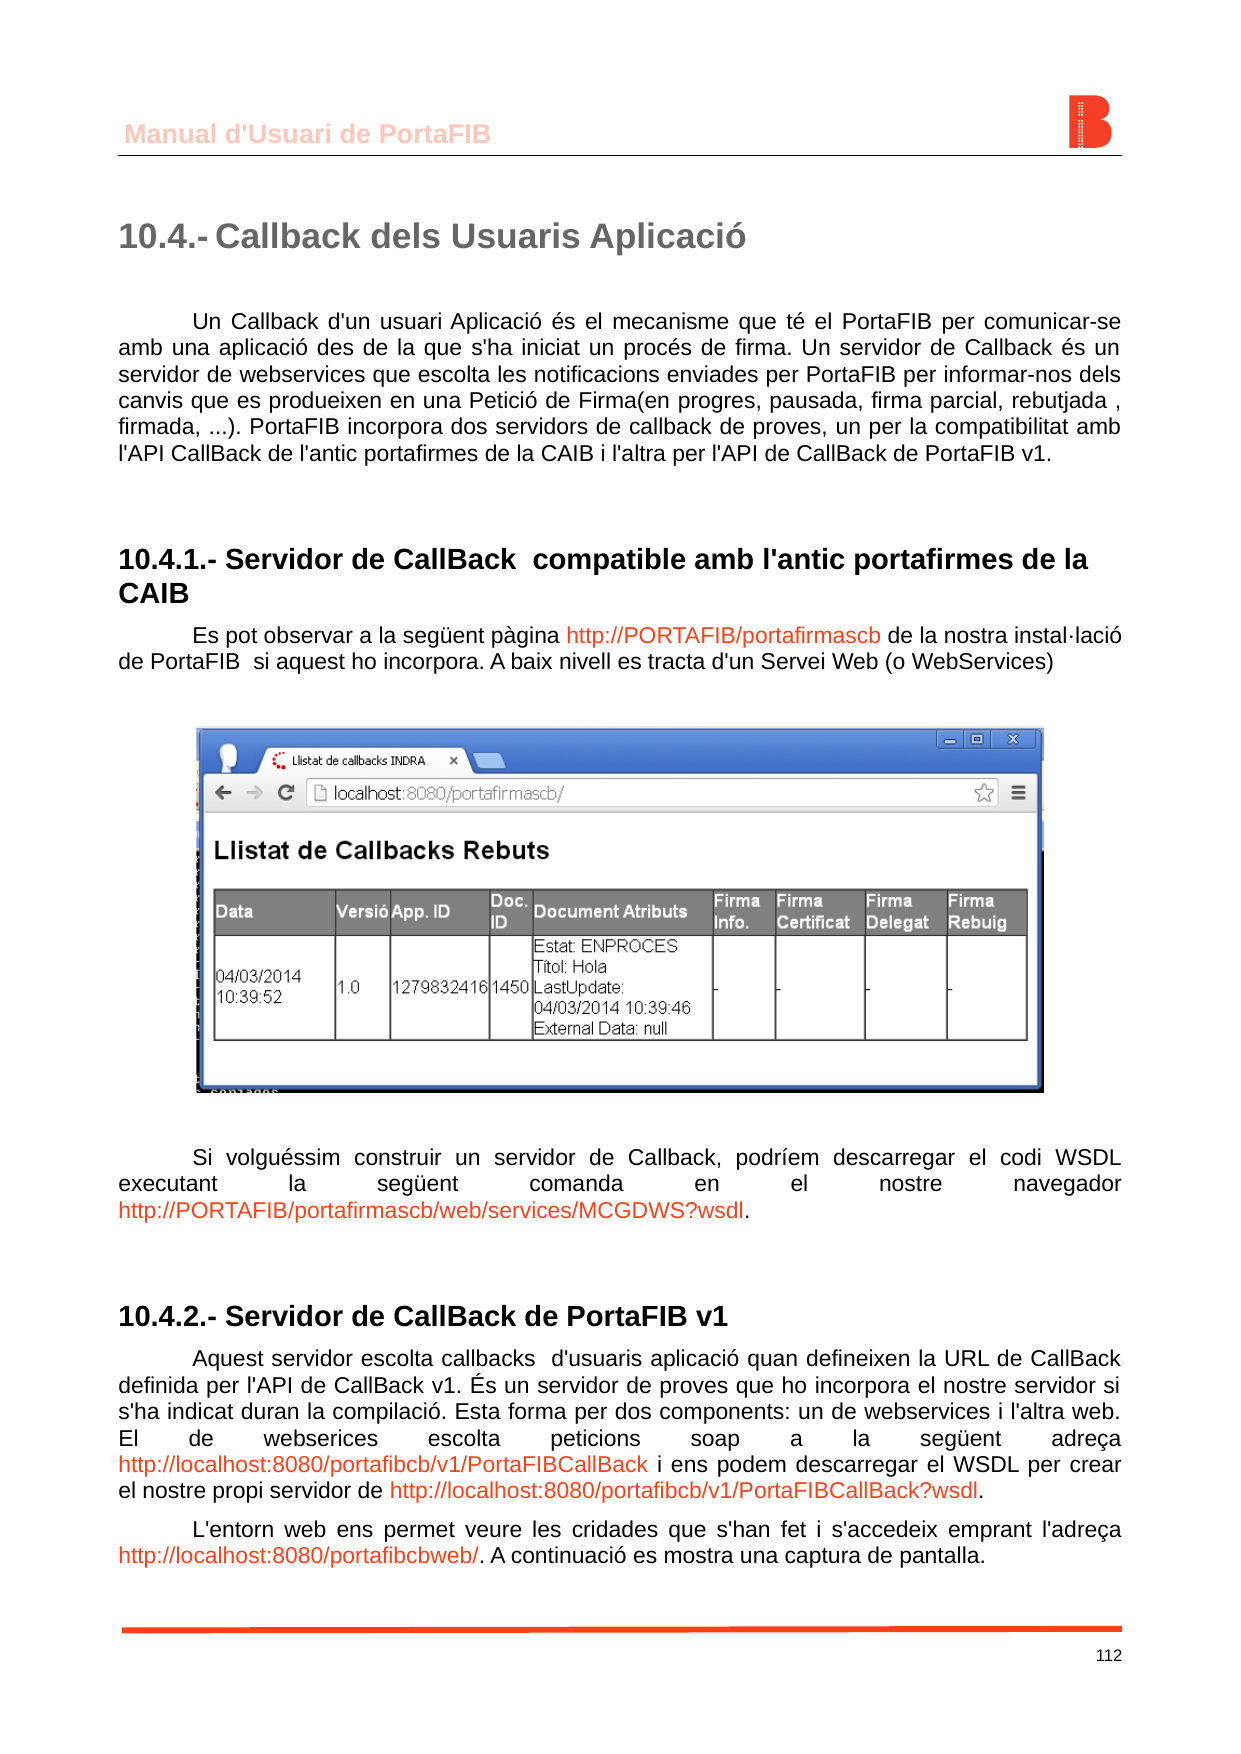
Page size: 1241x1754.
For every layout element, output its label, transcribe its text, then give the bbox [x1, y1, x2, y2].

picture [1063, 94, 1117, 150]
text Es pot observar a la següent pàgina http://PORTAFIB/portafirmascb de la nostra instal·lació de PortaFIB si aquest ho incorpora. A baix nivell es tracta d'un Servei Web (o WebServices) [118, 622, 1122, 674]
text Un Callback d'un usuari Aplicació és el mecanisme que té el PortaFIB per comunicar-se amb una aplicació des de la que s'ha iniciat un procés de firma. Un servidor de Callback és un servidor de webservices que escolta les notificacions enviades per PortaFIB per informar-nos dels canvis que es produeixen en una Petició de Firma(en progres, pausada, firma parcial, rebutjada , firmada, ...). PortaFIB incorpora dos servidors de callback de proves, un per la compatibilitat amb l'API CallBack de l'antic portafirmes de la CAIB i l'altra per l'API de CallBack de PortaFIB v1. [118, 308, 1122, 466]
subtitle Callback dels Usuaris Aplicació [118, 216, 1122, 256]
text L'entorn web ens permet veure les cridades que s'han fet i s'accedeix emprant l'adreça http://localhost:8080/portafibcbweb/. A continuació es mostra una captura de pantalla. [118, 1516, 1122, 1569]
picture [196, 726, 1044, 1093]
subtitle Servidor de CallBack de PortaFIB v1 [118, 1299, 1122, 1333]
text Aquest servidor escolta callbacks d'usuaris aplicació quan defineixen la URL de CallBack definida per l'API de CallBack v1. És un servidor de proves que ho incorpora el nostre servidor si s'ha indicat duran la compilació. Esta forma per dos components: un de webservices i l'altra web. El de webserices escolta peticions soap a la següent adreça http://localhost:8080/portafibcb/v1/PortaFIBCallBack i ens podem descarregar el WSDL per crear el nostre propi servidor de http://localhost:8080/portafibcb/v1/PortaFIBCallBack?wsdl. [118, 1345, 1122, 1503]
subtitle Servidor de CallBack compatible amb l'antic portafirmes de la CAIB [118, 542, 1122, 609]
text Si volguéssim construir un servidor de Callback, podríem descarregar el codi WSDL executant la següent comanda en el nostre navegador http://PORTAFIB/portafirmascb/web/services/MCGDWS?wsdl. [118, 1144, 1122, 1223]
